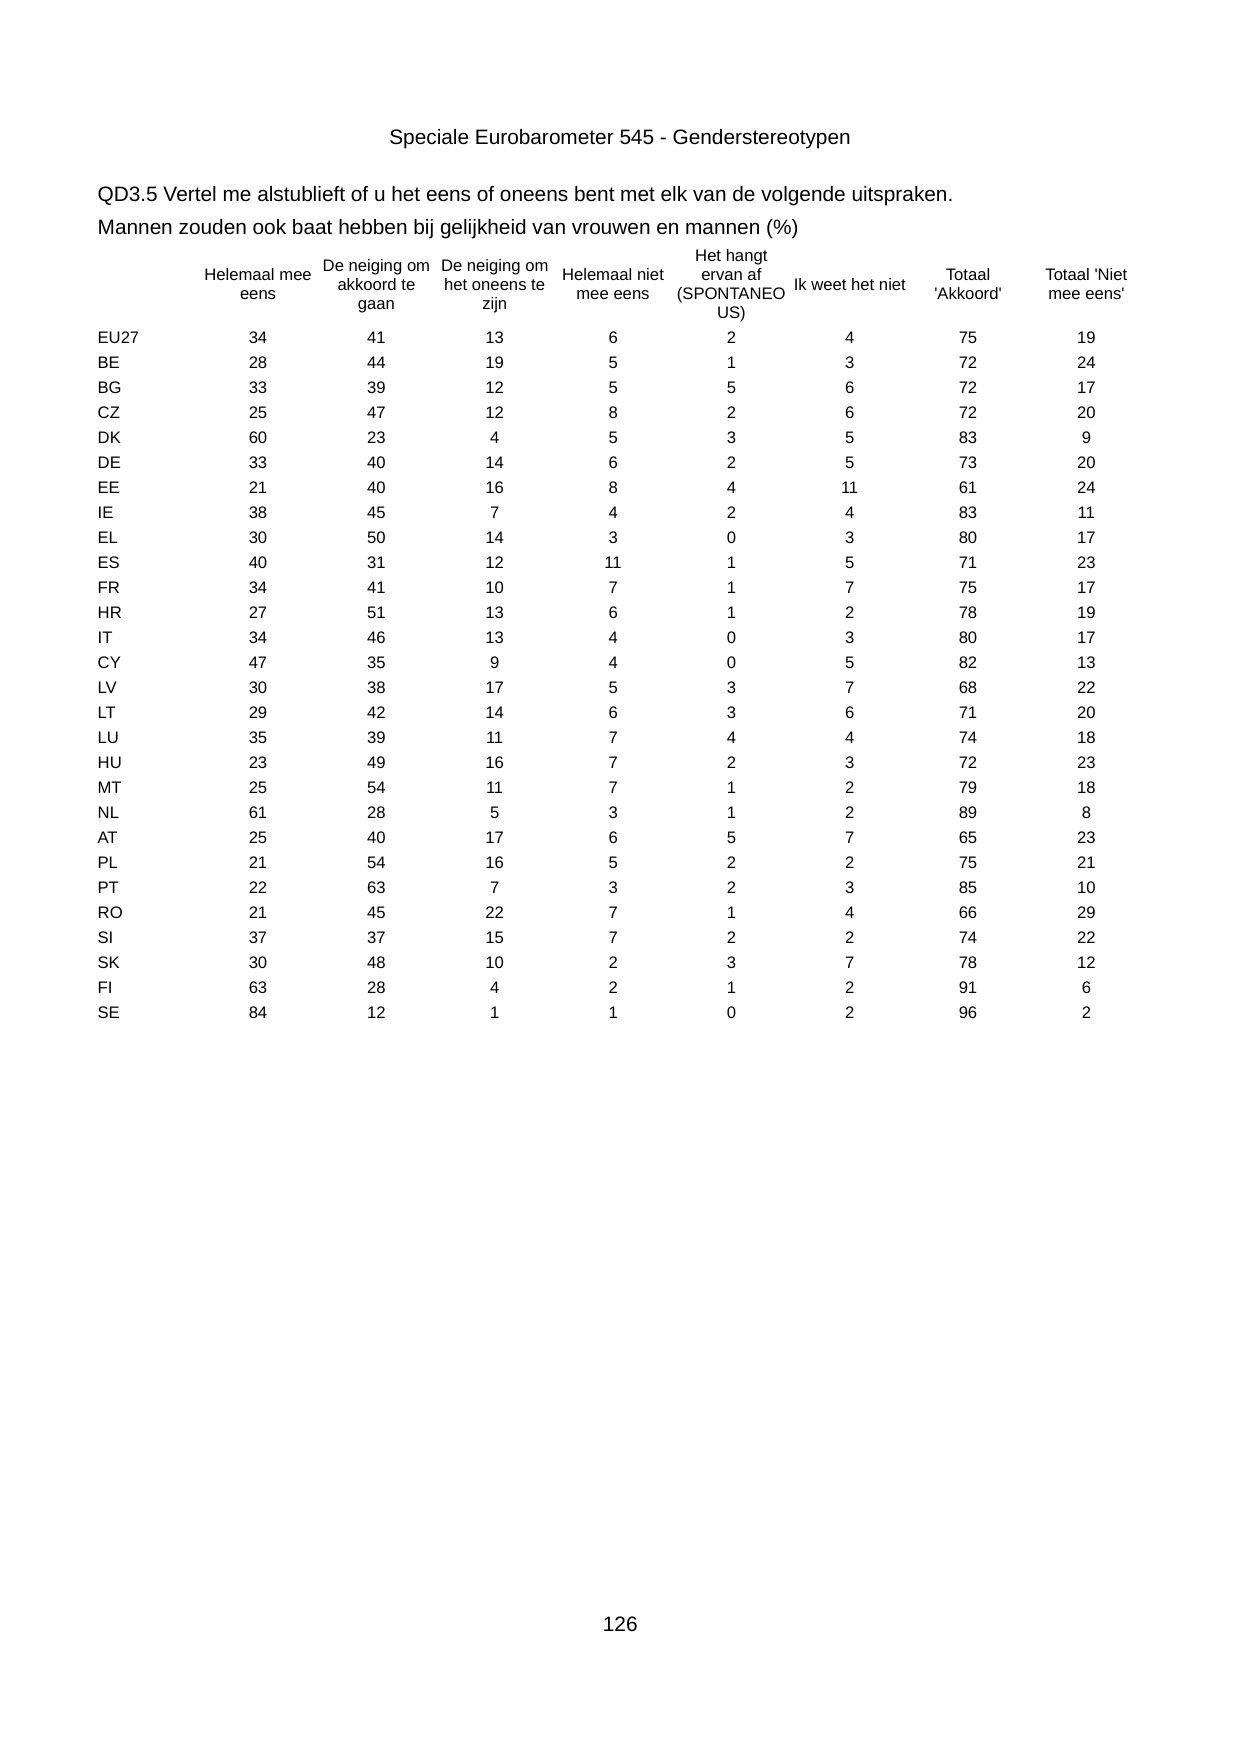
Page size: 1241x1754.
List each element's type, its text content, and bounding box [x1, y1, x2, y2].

table_cell 2 [672, 325, 790, 350]
table_cell 1 [672, 800, 790, 825]
table_cell Ik weet het niet [790, 243, 909, 325]
table_cell 25 [199, 400, 317, 425]
table_cell 34 [199, 575, 317, 600]
table_cell 4 [554, 500, 672, 525]
table_cell EL [95, 525, 199, 550]
table_cell 2 [554, 975, 672, 1000]
table_cell 79 [909, 775, 1027, 800]
table_cell 2 [672, 450, 790, 475]
table_cell 2 [790, 600, 909, 625]
table_cell 19 [435, 350, 554, 375]
table_cell LT [95, 700, 199, 725]
table_cell De neiging om akkoord te gaan [317, 243, 435, 325]
table_cell 41 [317, 325, 435, 350]
table_cell PL [95, 850, 199, 875]
table_cell 8 [554, 400, 672, 425]
table_cell 23 [1027, 750, 1145, 775]
table_cell 80 [909, 525, 1027, 550]
table_cell 30 [199, 675, 317, 700]
table_cell 7 [554, 575, 672, 600]
table_header QD3.5 Vertel me alstublieft of u het eens of oneens bent met elk van de volgende uitspraken. [95, 178, 1145, 210]
table_cell 2 [790, 775, 909, 800]
table_cell 1 [672, 575, 790, 600]
table_cell 3 [790, 350, 909, 375]
table_cell 4 [790, 325, 909, 350]
table_cell 33 [199, 450, 317, 475]
table_cell 17 [1027, 375, 1145, 400]
table_cell 28 [317, 800, 435, 825]
table_cell CY [95, 650, 199, 675]
table_cell 1 [672, 975, 790, 1000]
table_cell 19 [1027, 600, 1145, 625]
table_cell [95, 243, 199, 325]
table_cell 68 [909, 675, 1027, 700]
table_cell EU27 [95, 325, 199, 350]
table_cell Totaal 'Niet mee eens' [1027, 243, 1145, 325]
table_cell 7 [554, 725, 672, 750]
table_cell SE [95, 1000, 199, 1025]
table_cell SI [95, 925, 199, 950]
table_cell 20 [1027, 700, 1145, 725]
table_cell 2 [554, 950, 672, 975]
table_cell 72 [909, 350, 1027, 375]
table_cell 60 [199, 425, 317, 450]
table_cell 23 [317, 425, 435, 450]
table_cell Totaal 'Akkoord' [909, 243, 1027, 325]
table_cell 15 [435, 925, 554, 950]
table_cell 24 [1027, 350, 1145, 375]
table_cell 17 [1027, 625, 1145, 650]
table_cell 89 [909, 800, 1027, 825]
table_cell 84 [199, 1000, 317, 1025]
table_cell 6 [554, 600, 672, 625]
table_cell 74 [909, 725, 1027, 750]
table_cell 27 [199, 600, 317, 625]
table_cell LV [95, 675, 199, 700]
table_cell AT [95, 825, 199, 850]
table_cell 2 [790, 850, 909, 875]
table_cell 3 [790, 750, 909, 775]
table_cell 61 [199, 800, 317, 825]
table_cell BE [95, 350, 199, 375]
table_cell IT [95, 625, 199, 650]
table_cell 21 [1027, 850, 1145, 875]
table_cell 11 [554, 550, 672, 575]
table_cell 4 [435, 425, 554, 450]
table_cell 7 [790, 575, 909, 600]
table_cell 47 [317, 400, 435, 425]
table_cell 14 [435, 700, 554, 725]
table_cell 2 [672, 500, 790, 525]
table_cell 2 [790, 1000, 909, 1025]
table_cell 40 [317, 450, 435, 475]
table_cell 7 [554, 900, 672, 925]
table_cell 5 [672, 825, 790, 850]
table_cell 21 [199, 850, 317, 875]
table_cell 4 [554, 625, 672, 650]
table_cell 17 [1027, 525, 1145, 550]
table_cell 40 [199, 550, 317, 575]
table_cell 1 [672, 775, 790, 800]
table_cell 23 [199, 750, 317, 775]
table_cell 7 [790, 950, 909, 975]
table_cell 1 [435, 1000, 554, 1025]
table_cell 0 [672, 525, 790, 550]
table_cell 5 [554, 675, 672, 700]
table_cell 39 [317, 725, 435, 750]
table_cell 2 [672, 400, 790, 425]
table_cell 5 [435, 800, 554, 825]
table_cell 2 [1027, 1000, 1145, 1025]
table_cell 2 [790, 925, 909, 950]
table_cell 10 [1027, 875, 1145, 900]
table_cell IE [95, 500, 199, 525]
table_cell 75 [909, 575, 1027, 600]
table_cell 30 [199, 950, 317, 975]
table_cell 49 [317, 750, 435, 775]
table_cell 75 [909, 850, 1027, 875]
table_cell 13 [1027, 650, 1145, 675]
table_cell FR [95, 575, 199, 600]
table_cell 35 [317, 650, 435, 675]
table_cell 9 [1027, 425, 1145, 450]
table_cell 23 [1027, 825, 1145, 850]
table_cell 3 [672, 700, 790, 725]
table_cell 5 [790, 650, 909, 675]
table_cell 6 [790, 700, 909, 725]
table_cell 29 [1027, 900, 1145, 925]
table_cell 13 [435, 600, 554, 625]
table_cell 7 [554, 925, 672, 950]
table_cell 66 [909, 900, 1027, 925]
table_cell 38 [199, 500, 317, 525]
table_cell 16 [435, 750, 554, 775]
table_cell 12 [435, 375, 554, 400]
table_cell 6 [554, 450, 672, 475]
table_cell 4 [554, 650, 672, 675]
table_cell 3 [554, 800, 672, 825]
table_cell 4 [790, 725, 909, 750]
table_cell 18 [1027, 725, 1145, 750]
table_cell 1 [672, 550, 790, 575]
table_cell 45 [317, 900, 435, 925]
table_cell 22 [435, 900, 554, 925]
table_cell 25 [199, 825, 317, 850]
table_cell 11 [1027, 500, 1145, 525]
table_cell 83 [909, 425, 1027, 450]
table_cell FI [95, 975, 199, 1000]
table_cell 0 [672, 650, 790, 675]
table_cell 8 [1027, 800, 1145, 825]
table_cell 11 [790, 475, 909, 500]
table_cell 22 [1027, 675, 1145, 700]
table_cell 5 [554, 850, 672, 875]
table_cell 13 [435, 625, 554, 650]
table_cell 63 [199, 975, 317, 1000]
table_cell HR [95, 600, 199, 625]
table_cell 14 [435, 450, 554, 475]
table_cell 12 [435, 550, 554, 575]
table_cell 7 [554, 775, 672, 800]
table_cell 38 [317, 675, 435, 700]
table_cell 33 [199, 375, 317, 400]
table_cell NL [95, 800, 199, 825]
table_cell 83 [909, 500, 1027, 525]
table_cell DE [95, 450, 199, 475]
table_cell 10 [435, 575, 554, 600]
table_cell 5 [554, 350, 672, 375]
table_cell 6 [790, 400, 909, 425]
table_cell 3 [790, 625, 909, 650]
table_cell 4 [672, 475, 790, 500]
table_cell 34 [199, 325, 317, 350]
table_cell 6 [790, 375, 909, 400]
table_cell 1 [672, 600, 790, 625]
table_cell 5 [554, 425, 672, 450]
table_cell 0 [672, 1000, 790, 1025]
table_cell 71 [909, 550, 1027, 575]
table_cell 31 [317, 550, 435, 575]
table_cell Het hangt ervan af (SPONTANEOUS) [672, 243, 790, 325]
table_cell 39 [317, 375, 435, 400]
table_cell 4 [790, 900, 909, 925]
table_cell 2 [672, 875, 790, 900]
table_cell Mannen zouden ook baat hebben bij gelijkheid van vrouwen en mannen (%) [95, 210, 1145, 243]
table_cell 48 [317, 950, 435, 975]
table_cell 44 [317, 350, 435, 375]
table_cell 3 [790, 875, 909, 900]
table_cell 3 [790, 525, 909, 550]
table_cell 2 [672, 750, 790, 775]
table_cell 6 [554, 325, 672, 350]
table_cell 71 [909, 700, 1027, 725]
table_cell 12 [1027, 950, 1145, 975]
table_cell 65 [909, 825, 1027, 850]
table_cell 2 [672, 925, 790, 950]
table_cell 1 [554, 1000, 672, 1025]
table_cell 37 [199, 925, 317, 950]
table_cell 1 [672, 900, 790, 925]
table_cell EE [95, 475, 199, 500]
table_cell 7 [790, 675, 909, 700]
table_cell CZ [95, 400, 199, 425]
table_cell MT [95, 775, 199, 800]
table_cell 3 [554, 875, 672, 900]
table_cell 14 [435, 525, 554, 550]
table_cell 7 [435, 500, 554, 525]
table_cell 2 [672, 850, 790, 875]
table_cell 42 [317, 700, 435, 725]
table_cell 12 [317, 1000, 435, 1025]
table_cell 3 [672, 425, 790, 450]
table_cell 23 [1027, 550, 1145, 575]
table_cell 16 [435, 475, 554, 500]
table_cell 5 [790, 425, 909, 450]
table_cell 72 [909, 375, 1027, 400]
table_cell 96 [909, 1000, 1027, 1025]
table_cell 21 [199, 900, 317, 925]
table_cell LU [95, 725, 199, 750]
table_cell 4 [672, 725, 790, 750]
table_cell 8 [554, 475, 672, 500]
table_cell De neiging om het oneens te zijn [435, 243, 554, 325]
table_cell 78 [909, 950, 1027, 975]
table_cell 11 [435, 775, 554, 800]
table_cell 30 [199, 525, 317, 550]
table_cell 41 [317, 575, 435, 600]
table_cell 24 [1027, 475, 1145, 500]
table_cell 51 [317, 600, 435, 625]
table_cell 45 [317, 500, 435, 525]
table_cell 5 [790, 450, 909, 475]
table_cell HU [95, 750, 199, 775]
table_cell 3 [672, 675, 790, 700]
table_cell 35 [199, 725, 317, 750]
table_cell 13 [435, 325, 554, 350]
table_cell 4 [790, 500, 909, 525]
table_cell 78 [909, 600, 1027, 625]
table_cell 22 [1027, 925, 1145, 950]
table_cell 40 [317, 475, 435, 500]
table_cell 3 [672, 950, 790, 975]
table_cell RO [95, 900, 199, 925]
table_cell 17 [435, 675, 554, 700]
table_cell 2 [790, 975, 909, 1000]
table_cell 17 [435, 825, 554, 850]
table_cell 20 [1027, 400, 1145, 425]
table_cell 74 [909, 925, 1027, 950]
table_cell 12 [435, 400, 554, 425]
table_cell 20 [1027, 450, 1145, 475]
table_cell 7 [790, 825, 909, 850]
table_cell 28 [199, 350, 317, 375]
table_cell 61 [909, 475, 1027, 500]
table_cell 6 [1027, 975, 1145, 1000]
table_cell 1 [672, 350, 790, 375]
table_cell 7 [554, 750, 672, 775]
table_cell 5 [672, 375, 790, 400]
table_cell 2 [790, 800, 909, 825]
table_cell 29 [199, 700, 317, 725]
table_cell 16 [435, 850, 554, 875]
table_cell 34 [199, 625, 317, 650]
table_cell SK [95, 950, 199, 975]
table_cell 19 [1027, 325, 1145, 350]
table_cell 3 [554, 525, 672, 550]
table_cell 5 [790, 550, 909, 575]
table_cell ES [95, 550, 199, 575]
table_cell 6 [554, 700, 672, 725]
table_cell 28 [317, 975, 435, 1000]
table_cell 22 [199, 875, 317, 900]
table_cell 0 [672, 625, 790, 650]
table_cell 50 [317, 525, 435, 550]
table_cell 11 [435, 725, 554, 750]
table_cell 72 [909, 400, 1027, 425]
table_cell DK [95, 425, 199, 450]
table_cell 21 [199, 475, 317, 500]
table_cell 10 [435, 950, 554, 975]
table_cell 82 [909, 650, 1027, 675]
table_cell 73 [909, 450, 1027, 475]
table_cell 54 [317, 775, 435, 800]
table_cell 75 [909, 325, 1027, 350]
table_cell 6 [554, 825, 672, 850]
table_cell BG [95, 375, 199, 400]
table_cell 63 [317, 875, 435, 900]
table_cell 47 [199, 650, 317, 675]
table_cell 17 [1027, 575, 1145, 600]
table_cell 37 [317, 925, 435, 950]
table_cell 9 [435, 650, 554, 675]
table_cell 72 [909, 750, 1027, 775]
table_cell 40 [317, 825, 435, 850]
table_cell 85 [909, 875, 1027, 900]
table_cell 54 [317, 850, 435, 875]
table_cell 18 [1027, 775, 1145, 800]
table_cell 46 [317, 625, 435, 650]
table_cell Helemaal niet mee eens [554, 243, 672, 325]
table_cell 91 [909, 975, 1027, 1000]
table_cell 4 [435, 975, 554, 1000]
table_cell 80 [909, 625, 1027, 650]
table_cell 5 [554, 375, 672, 400]
table_cell 7 [435, 875, 554, 900]
table_cell PT [95, 875, 199, 900]
table_cell Helemaal mee eens [199, 243, 317, 325]
table_cell 25 [199, 775, 317, 800]
